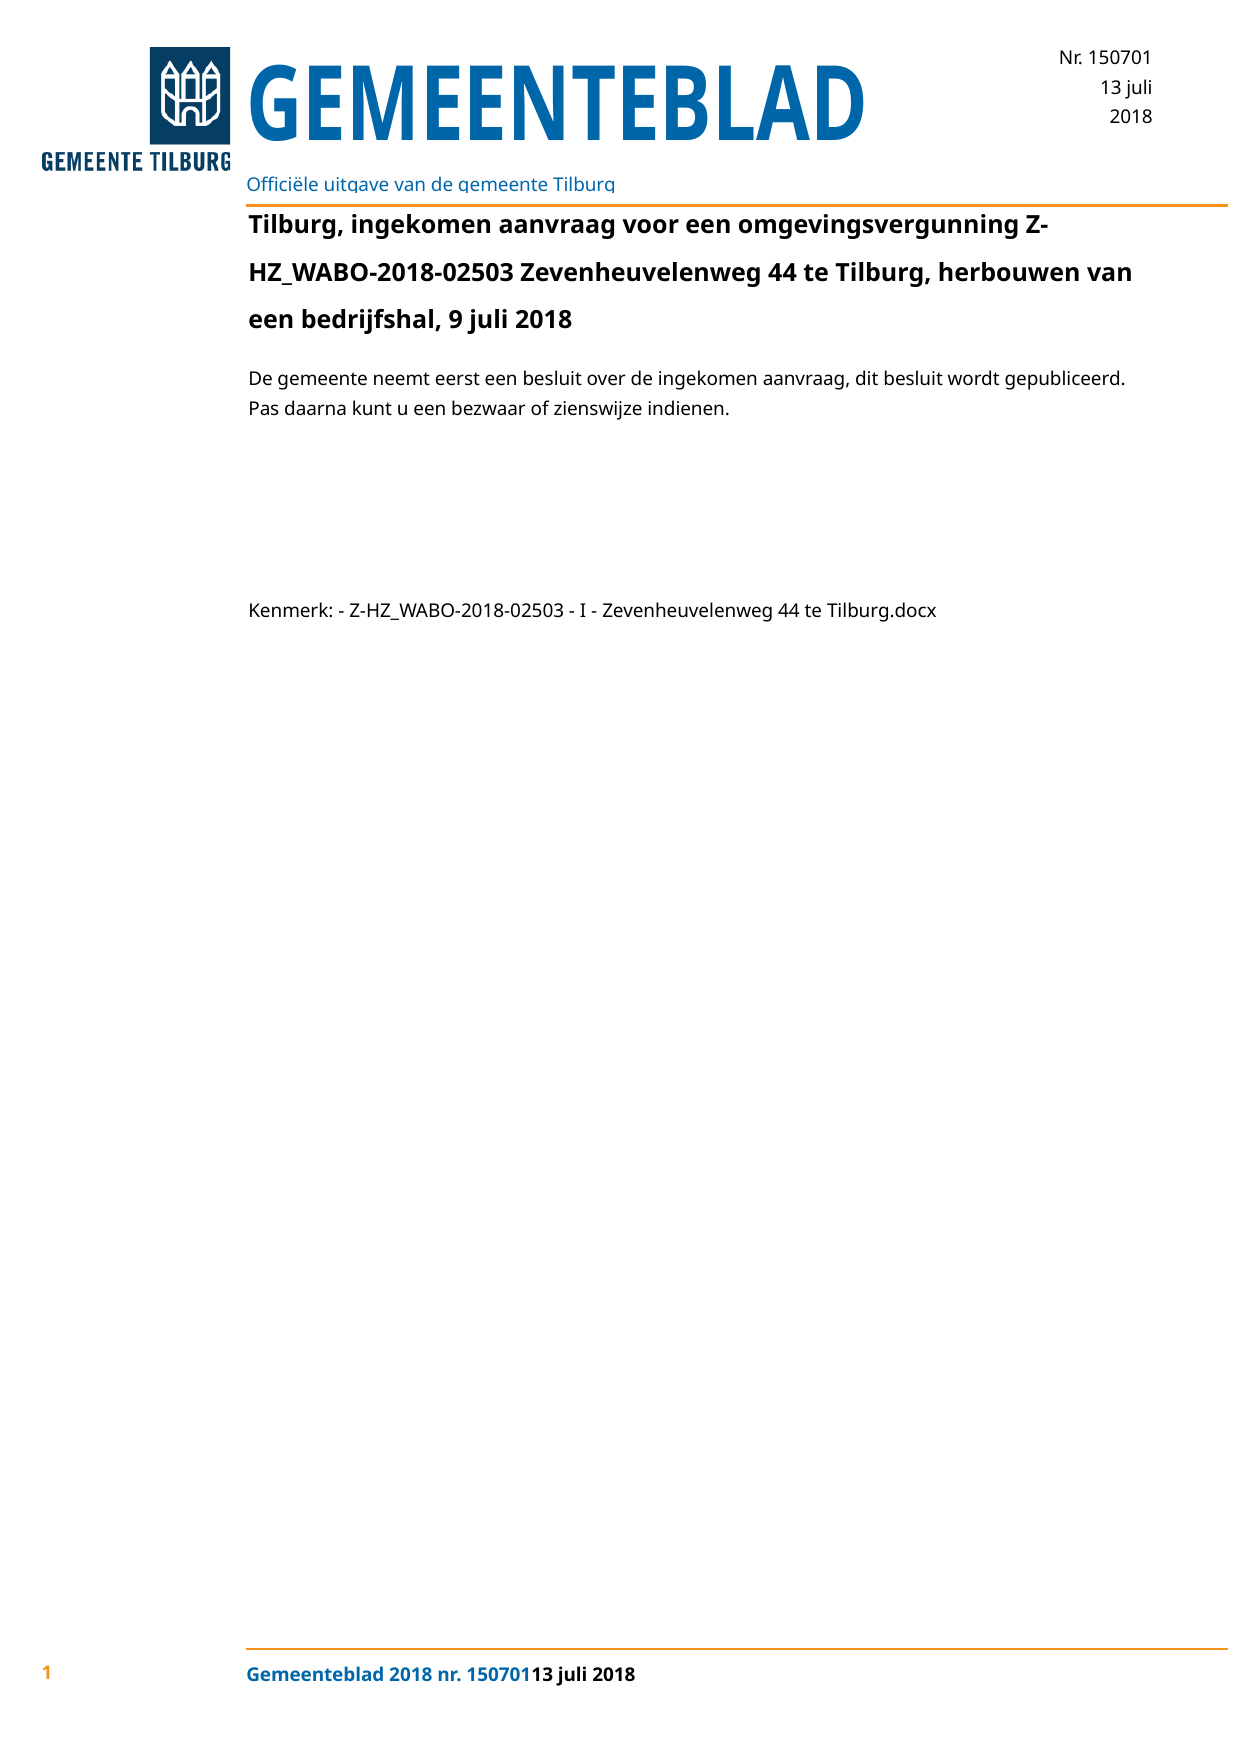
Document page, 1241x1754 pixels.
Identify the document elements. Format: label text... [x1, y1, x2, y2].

text Tilburg, ingekomen aanvraag voor een omgevingsvergunning Z-HZ_WABO-2018-02503 Zevenheuvelenweg 44 te Tilburg, herbouwen van een bedrijfshal, 9 juli 2018 [248, 207, 1152, 336]
picture [41, 47, 231, 172]
text Kenmerk: - Z-HZ_WABO-2018-02503 - I - Zevenheuvelenweg 44 te Tilburg.docx [248, 597, 1152, 622]
text De gemeente neemt eerst een besluit over de ingekomen aanvraag, dit besluit wordt gepubliceerd. Pas daarna kunt u een bezwaar of zienswijze indienen. [248, 366, 1152, 421]
